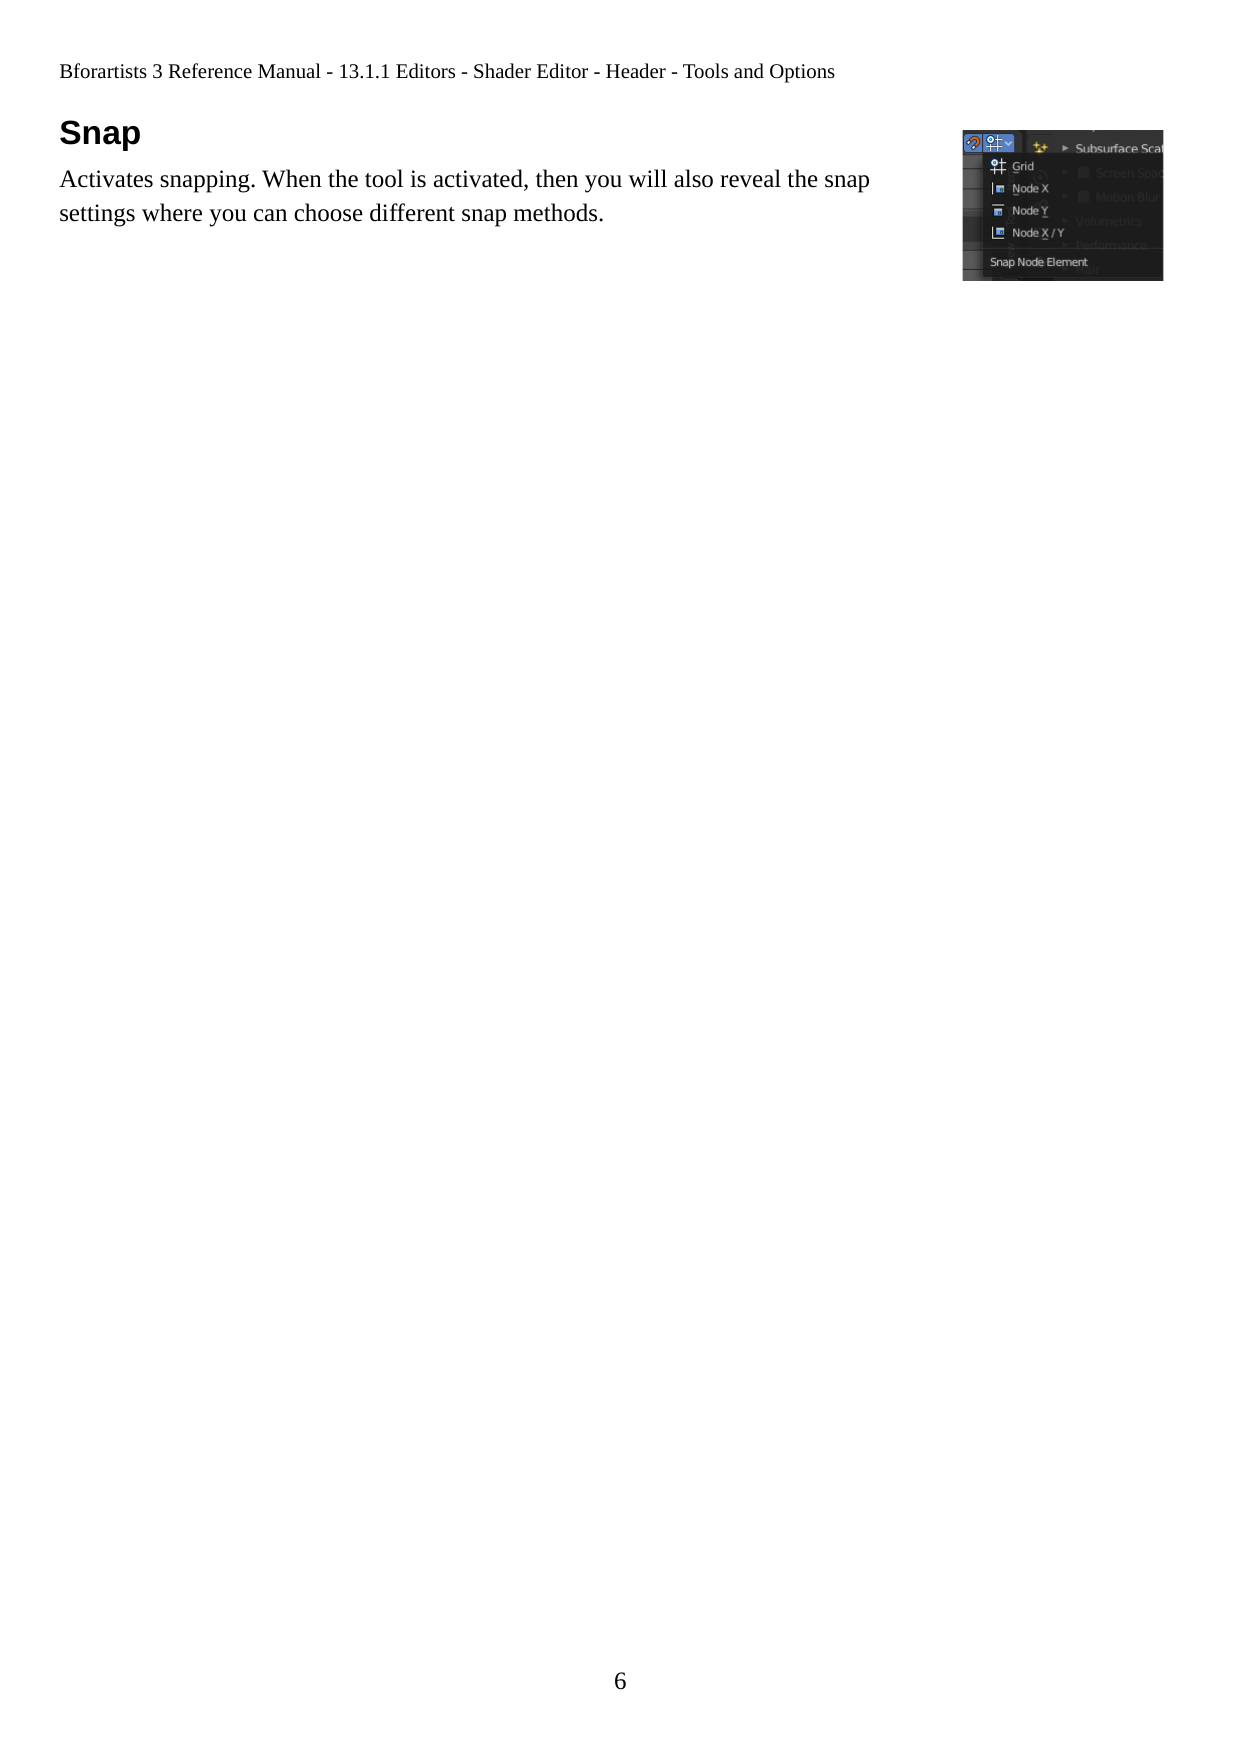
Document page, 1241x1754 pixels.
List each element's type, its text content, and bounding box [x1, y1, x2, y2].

picture [962, 130, 1164, 281]
text Activates snapping. When the tool is activated, then you will also reveal the snap settings where you can choose different snap methods. [59, 164, 962, 227]
subtitle Snap [59, 113, 1181, 151]
